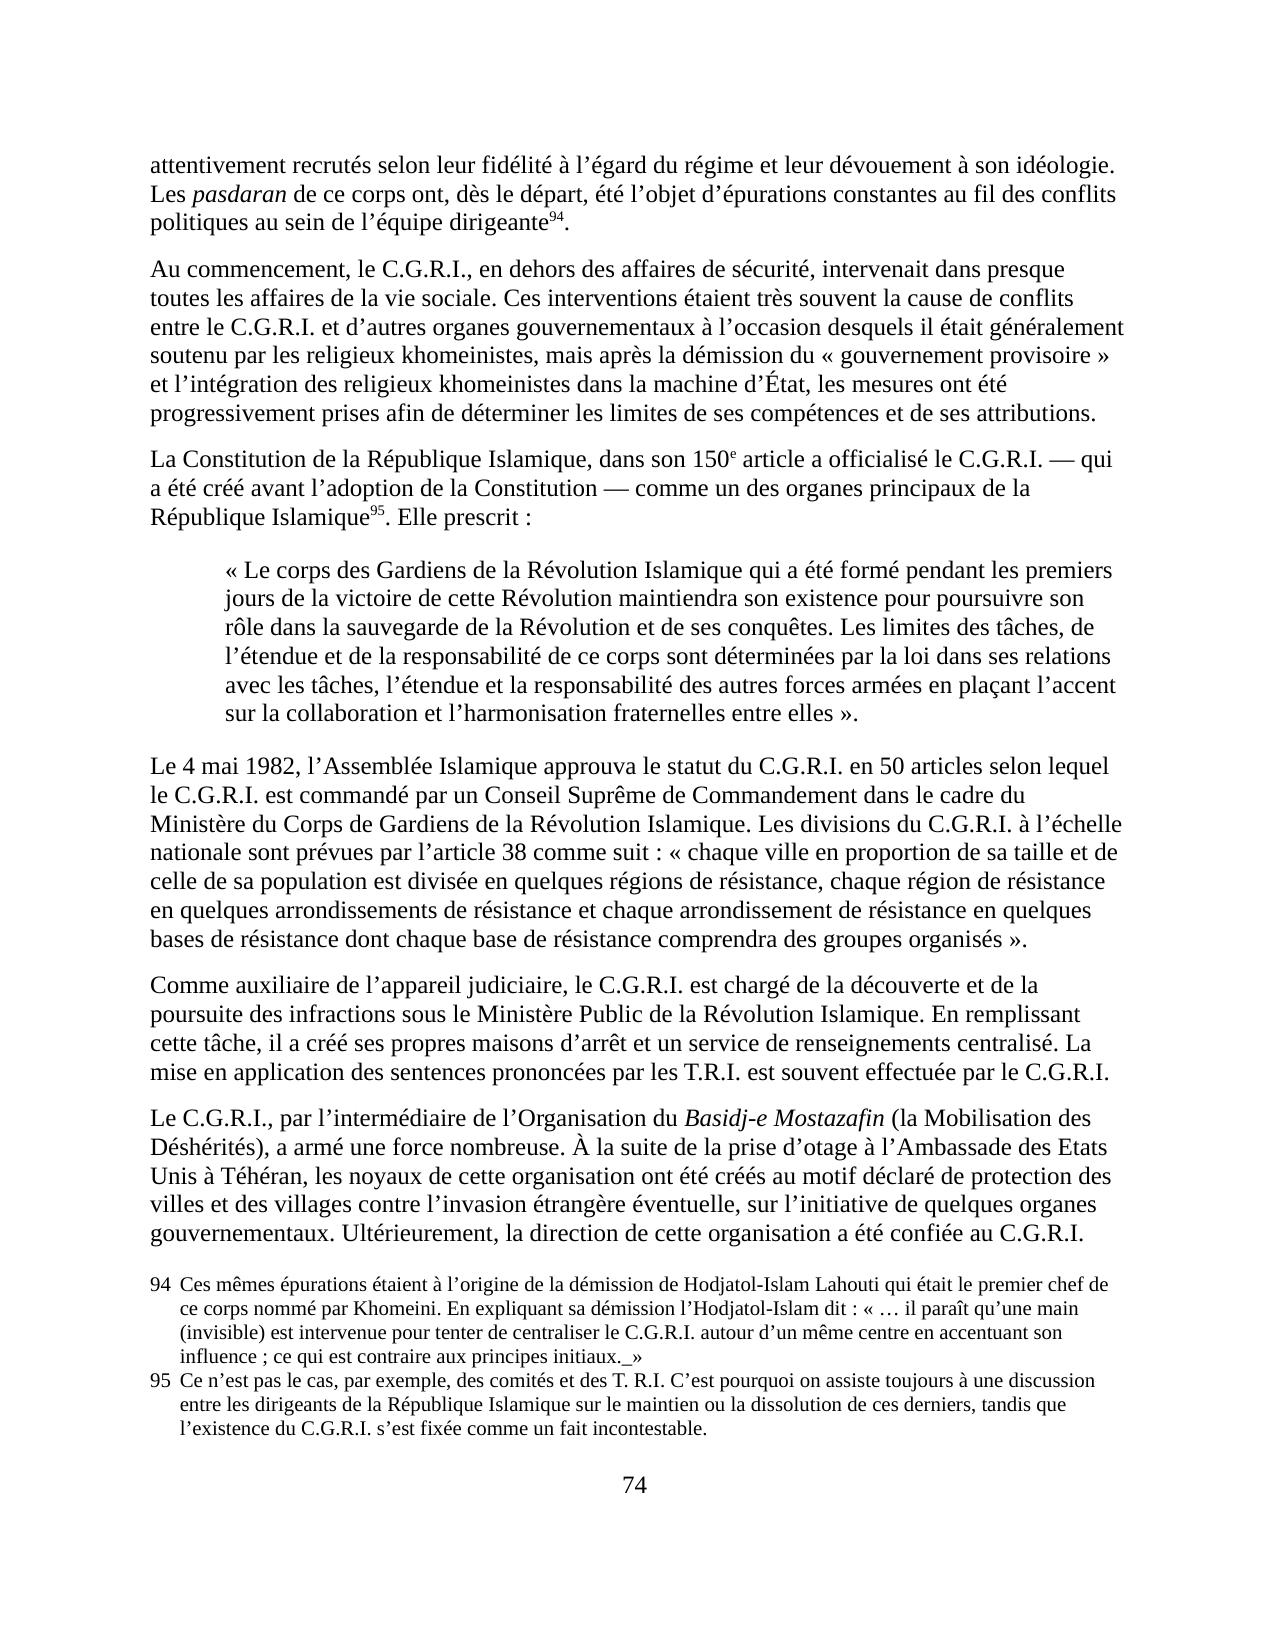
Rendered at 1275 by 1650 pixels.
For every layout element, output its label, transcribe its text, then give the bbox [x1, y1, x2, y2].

text Ces mêmes épurations étaient à l’origine de la démission de Hodjatol-Islam Lahouti qui était le premier chef de ce corps nommé par Khomeini. En expliquant sa démission l’Hodjatol-Islam dit : « … il paraît qu’une main (invisible) est intervenue pour tenter de centraliser le C.G.R.I. autour d’un même centre en accentuant son influence ; ce qui est contraire aux principes initiaux._» [150, 1272, 1125, 1368]
text Ce n’est pas le cas, par exemple, des comités et des T. R.I. C’est pourquoi on assiste toujours à une discussion entre les dirigeants de la République Islamique sur le maintien ou la dissolution de ces derniers, tandis que l’existence du C.G.R.I. s’est fixée comme un fait incontestable. [150, 1368, 1125, 1440]
text Le 4 mai 1982, l’Assemblée Islamique approuva le statut du C.G.R.I. en 50 articles selon lequel le C.G.R.I. est commandé par un Conseil Suprême de Commandement dans le cadre du Ministère du Corps de Gardiens de la Révolution Islamique. Les divisions du C.G.R.I. à l’échelle nationale sont prévues par l’article 38 comme suit : « chaque ville en proportion de sa taille et de celle de sa population est divisée en quelques régions de résistance, chaque région de résistance en quelques arrondissements de résistance et chaque arrondissement de résistance en quelques bases de résistance dont chaque base de résistance comprendra des groupes organisés ». [150, 751, 1125, 952]
text Le C.G.R.I., par l’intermédiaire de l’Organisation du Basidj-e Mostazafin (la Mobilisation des Déshérités), a armé une force nombreuse. À la suite de la prise d’otage à l’Ambassade des Etats Unis à Téhéran, les noyaux de cette organisation ont été créés au motif déclaré de protection des villes et des villages contre l’invasion étrangère éventuelle, sur l’initiative de quelques organes gouvernementaux. Ultérieurement, la direction de cette organisation a été confiée au C.G.R.I. [150, 1103, 1125, 1247]
text La Constitution de la République Islamique, dans son 150e article a officialisé le C.G.R.I. — qui a été créé avant l’adoption de la Constitution — comme un des organes principaux de la République Islamique. Elle prescrit : [150, 444, 1125, 531]
text Au commencement, le C.G.R.I., en dehors des affaires de sécurité, intervenait dans presque toutes les affaires de la vie sociale. Ces interventions étaient très souvent la cause de conflits entre le C.G.R.I. et d’autres organes gouvernementaux à l’occasion desquels il était généralement soutenu par les religieux khomeinistes, mais après la démission du « gouvernement provisoire » et l’intégration des religieux khomeinistes dans la machine d’État, les mesures ont été progressivement prises afin de déterminer les limites de ses compétences et de ses attributions. [150, 254, 1125, 427]
text attentivement recrutés selon leur fidélité à l’égard du régime et leur dévouement à son idéologie. Les pasdaran de ce corps ont, dès le départ, été l’objet d’épurations constantes au fil des conflits politiques au sein de l’équipe dirigeante. [150, 150, 1125, 236]
text Comme auxiliaire de l’appareil judiciaire, le C.G.R.I. est chargé de la découverte et de la poursuite des infractions sous le Ministère Public de la Révolution Islamique. En remplissant cette tâche, il a créé ses propres maisons d’arrêt et un service de renseignements centralisé. La mise en application des sentences prononcées par les T.R.I. est souvent effectuée par le C.G.R.I. [150, 970, 1125, 1085]
text « Le corps des Gardiens de la Révolution Islamique qui a été formé pendant les premiers jours de la victoire de cette Révolution maintiendra son existence pour poursuivre son rôle dans la sauvegarde de la Révolution et de ses conquêtes. Les limites des tâches, de l’étendue et de la responsabilité de ce corps sont déterminées par la loi dans ses relations avec les tâches, l’étendue et la responsabilité des autres forces armées en plaçant l’accent sur la collaboration et l’harmonisation fraternelles entre elles ». [225, 555, 1125, 727]
